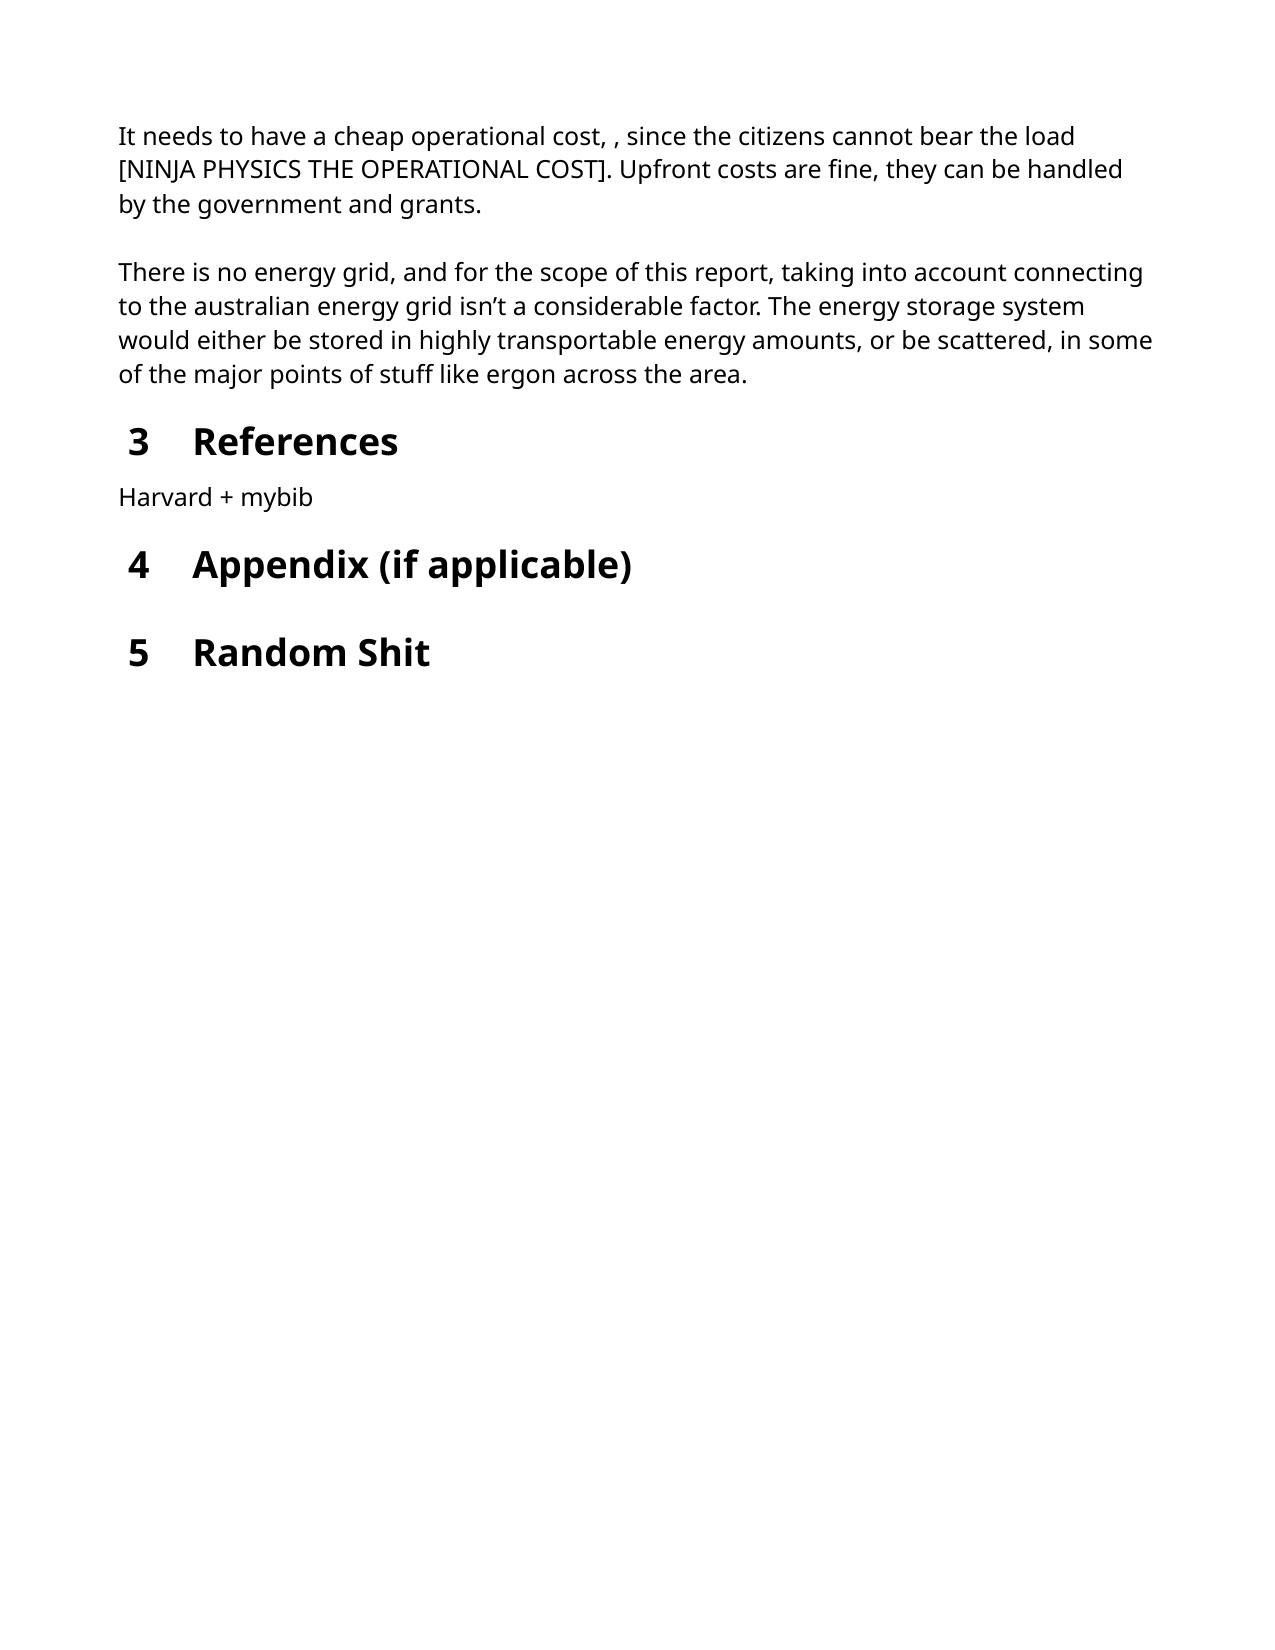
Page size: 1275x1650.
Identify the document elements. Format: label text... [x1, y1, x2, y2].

subtitle Appendix (if applicable) [118, 538, 1157, 589]
text It needs to have a cheap operational cost, , since the citizens cannot bear the load [NINJA PHYSICS THE OPERATIONAL COST]. Upfront costs are fine, they can be handled by the government and grants. [118, 118, 1157, 220]
subtitle Random Shit [118, 627, 1157, 678]
text There is no energy grid, and for the scope of this report, taking into account connecting to the australian energy grid isn’t a considerable factor. The energy storage system would either be stored in highly transportable energy amounts, or be scattered, in some of the major points of stuff like ergon across the area. [118, 254, 1157, 391]
subtitle References [118, 416, 1157, 467]
list Harvard + mybib [118, 479, 1157, 513]
